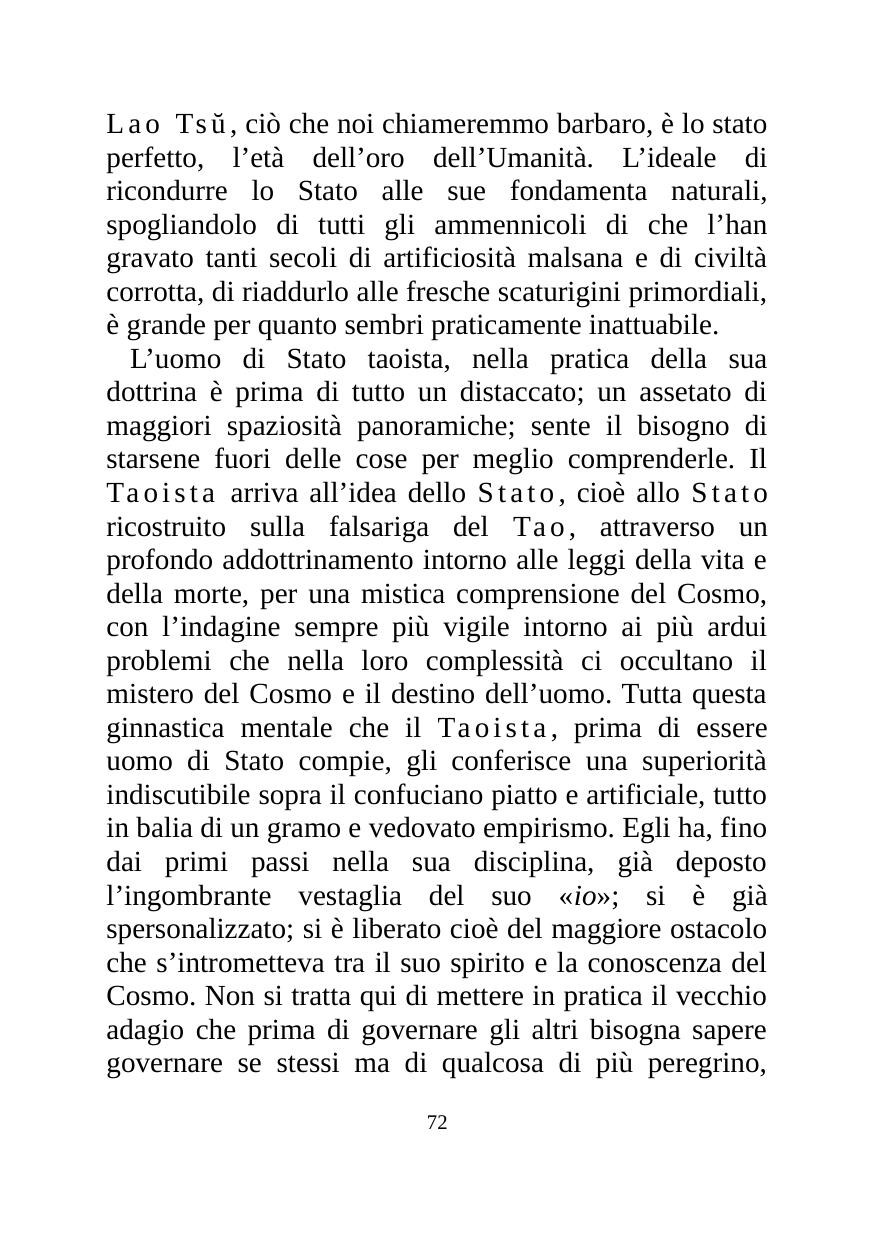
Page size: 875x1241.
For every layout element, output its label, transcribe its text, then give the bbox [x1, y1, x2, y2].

text L’uomo di Stato taoista, nella pratica della sua dottrina è prima di tutto un distaccato; un assetato di maggiori spaziosità panoramiche; sente il bisogno di starsene fuori delle cose per meglio comprenderle. Il Taoista arriva all’idea dello Stato, cioè allo Stato ricostruito sulla falsariga del Tao, attraverso un profondo addottrinamento intorno alle leggi della vita e della morte, per una mistica comprensione del Cosmo, con l’indagine sempre più vigile intorno ai più ardui problemi che nella loro complessità ci occultano il mistero del Cosmo e il destino dell’uomo. Tutta questa ginnastica mentale che il Taoista, prima di essere uomo di Stato compie, gli conferisce una superiorità indiscutibile sopra il confuciano piatto e artificiale, tutto in balia di un gramo e vedovato empirismo. Egli ha, fino dai primi passi nella sua disciplina, già deposto l’ingombrante vestaglia del suo «io»; si è già spersonalizzato; si è liberato cioè del maggiore ostacolo che s’intrometteva tra il suo spirito e la conoscenza del Cosmo. Non si tratta qui di mettere in pratica il vecchio adagio che prima di governare gli altri bisogna sapere governare se stessi ma di qualcosa di più peregrino, [106, 341, 768, 1079]
text Lao Tsŭ, ciò che noi chiameremmo barbaro, è lo stato perfetto, l’età dell’oro dell’Umanità. L’ideale di ricondurre lo Stato alle sue fondamenta naturali, spogliandolo di tutti gli ammennicoli di che l’han gravato tanti secoli di artificiosità malsana e di civiltà corrotta, di riaddurlo alle fresche scaturigini primordiali, è grande per quanto sembri praticamente inattuabile. [106, 106, 768, 341]
